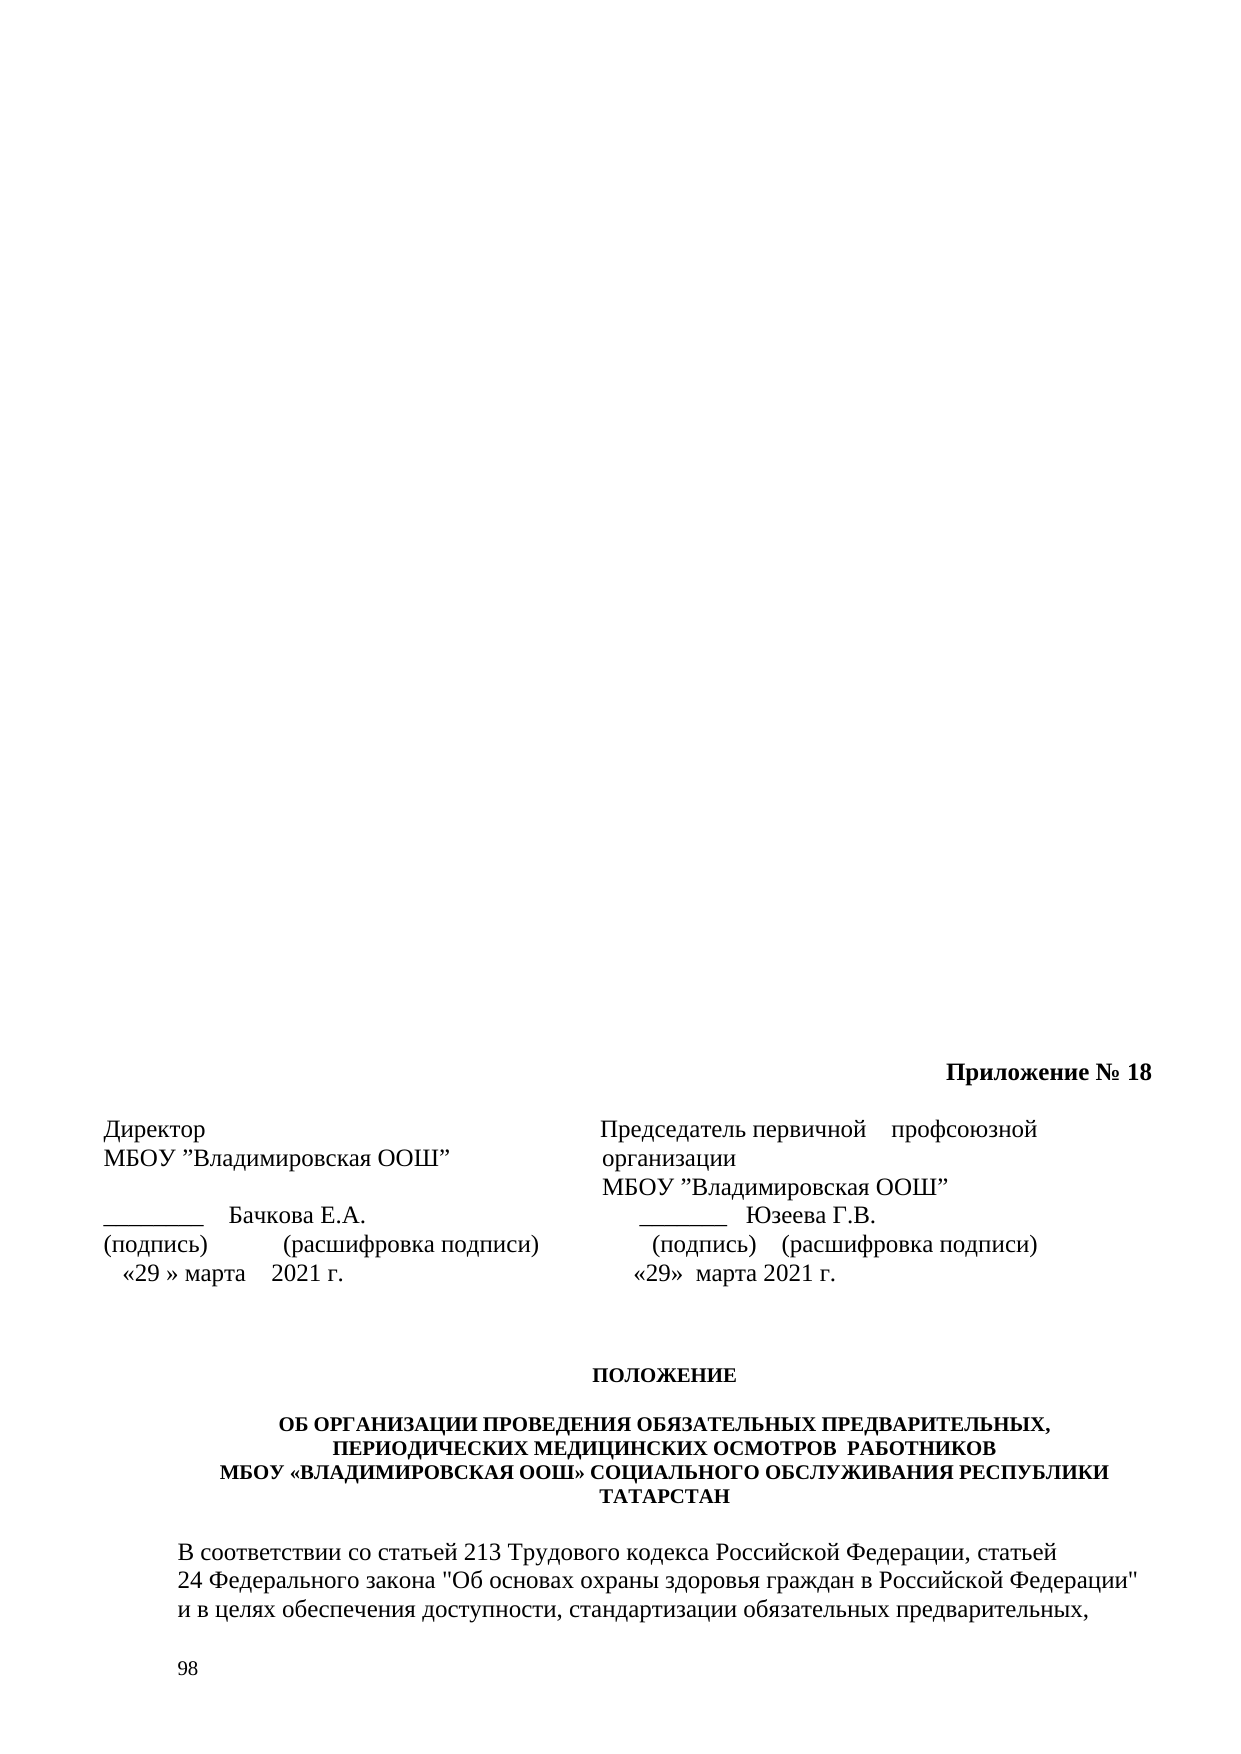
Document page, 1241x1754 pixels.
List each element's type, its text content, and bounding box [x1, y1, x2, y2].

table_header Председатель первичной профсоюзной организации МБОУ ”Владимировская ООШ” _______ Юзеева Г.В. (подпись) (расшифровка подписи) «29» марта 2021 г. [591, 1114, 1089, 1315]
text МБОУ «ВЛАДИМИРОВСКАЯ ООШ» СОЦИАЛЬНОГО ОБСЛУЖИВАНИЯ РЕСПУБЛИКИ ТАТАРСТАН [177, 1460, 1152, 1508]
table_header Директор МБОУ ”Владимировская ООШ” ________ Бачкова Е.А. (подпись) (расшифровка подписи) «29 » марта 2021 г. [92, 1114, 591, 1315]
text В соответствии со статьей 213 Трудового кодекса Российской Федерации, статьей 24 Федерального закона "Об основах охраны здоровья граждан в Российской Федерации" и в целях обеспечения доступности, стандартизации обязательных предварительных, [177, 1537, 1152, 1623]
text ОБ ОРГАНИЗАЦИИ ПРОВЕДЕНИЯ ОБЯЗАТЕЛЬНЫХ ПРЕДВАРИТЕЛЬНЫХ, [177, 1412, 1152, 1436]
text Приложение № 18 [162, 1057, 1152, 1085]
text ПОЛОЖЕНИЕ [177, 1363, 1152, 1387]
text ПЕРИОДИЧЕСКИХ МЕДИЦИНСКИХ ОСМОТРОВ РАБОТНИКОВ [177, 1436, 1152, 1460]
